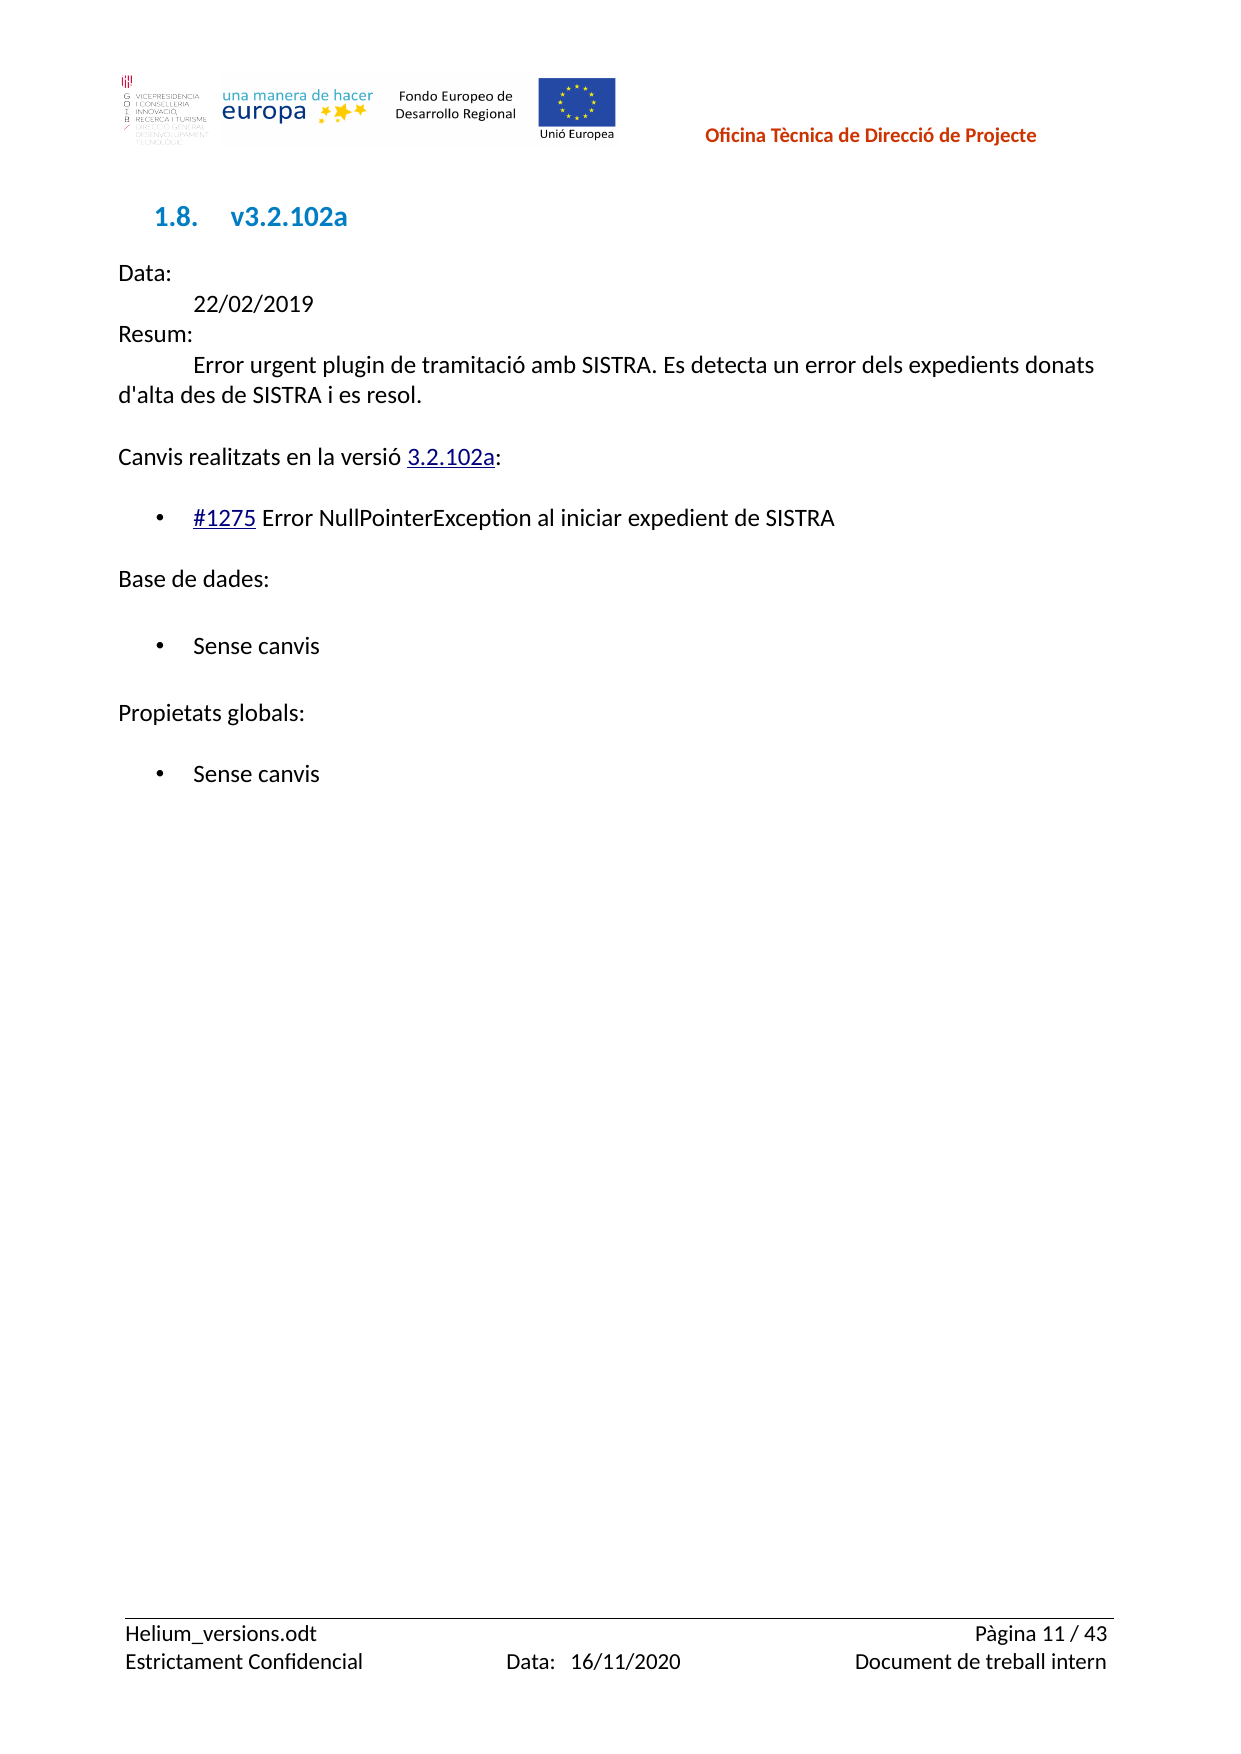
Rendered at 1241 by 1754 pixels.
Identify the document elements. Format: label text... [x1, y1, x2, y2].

text Canvis realitzats en la versió 3.2.102a: [118, 441, 1122, 471]
picture [219, 73, 621, 147]
list Sense canvis [156, 758, 1122, 788]
subtitle v3.2.102a [153, 198, 1122, 234]
list #1275 Error NullPointerException al iniciar expedient de SISTRA [156, 502, 1122, 532]
text Data: [118, 258, 1122, 288]
list Sense canvis [156, 630, 1122, 660]
text Resum: [118, 319, 1122, 349]
text Base de dades: [118, 563, 1122, 593]
text 22/02/2019 [118, 288, 1122, 319]
picture [118, 73, 213, 147]
text Error urgent plugin de tramitació amb SISTRA. Es detecta un error dels expedients donats d'alta des de SISTRA i es resol. [118, 349, 1122, 410]
text Propietats globals: [118, 697, 1122, 727]
